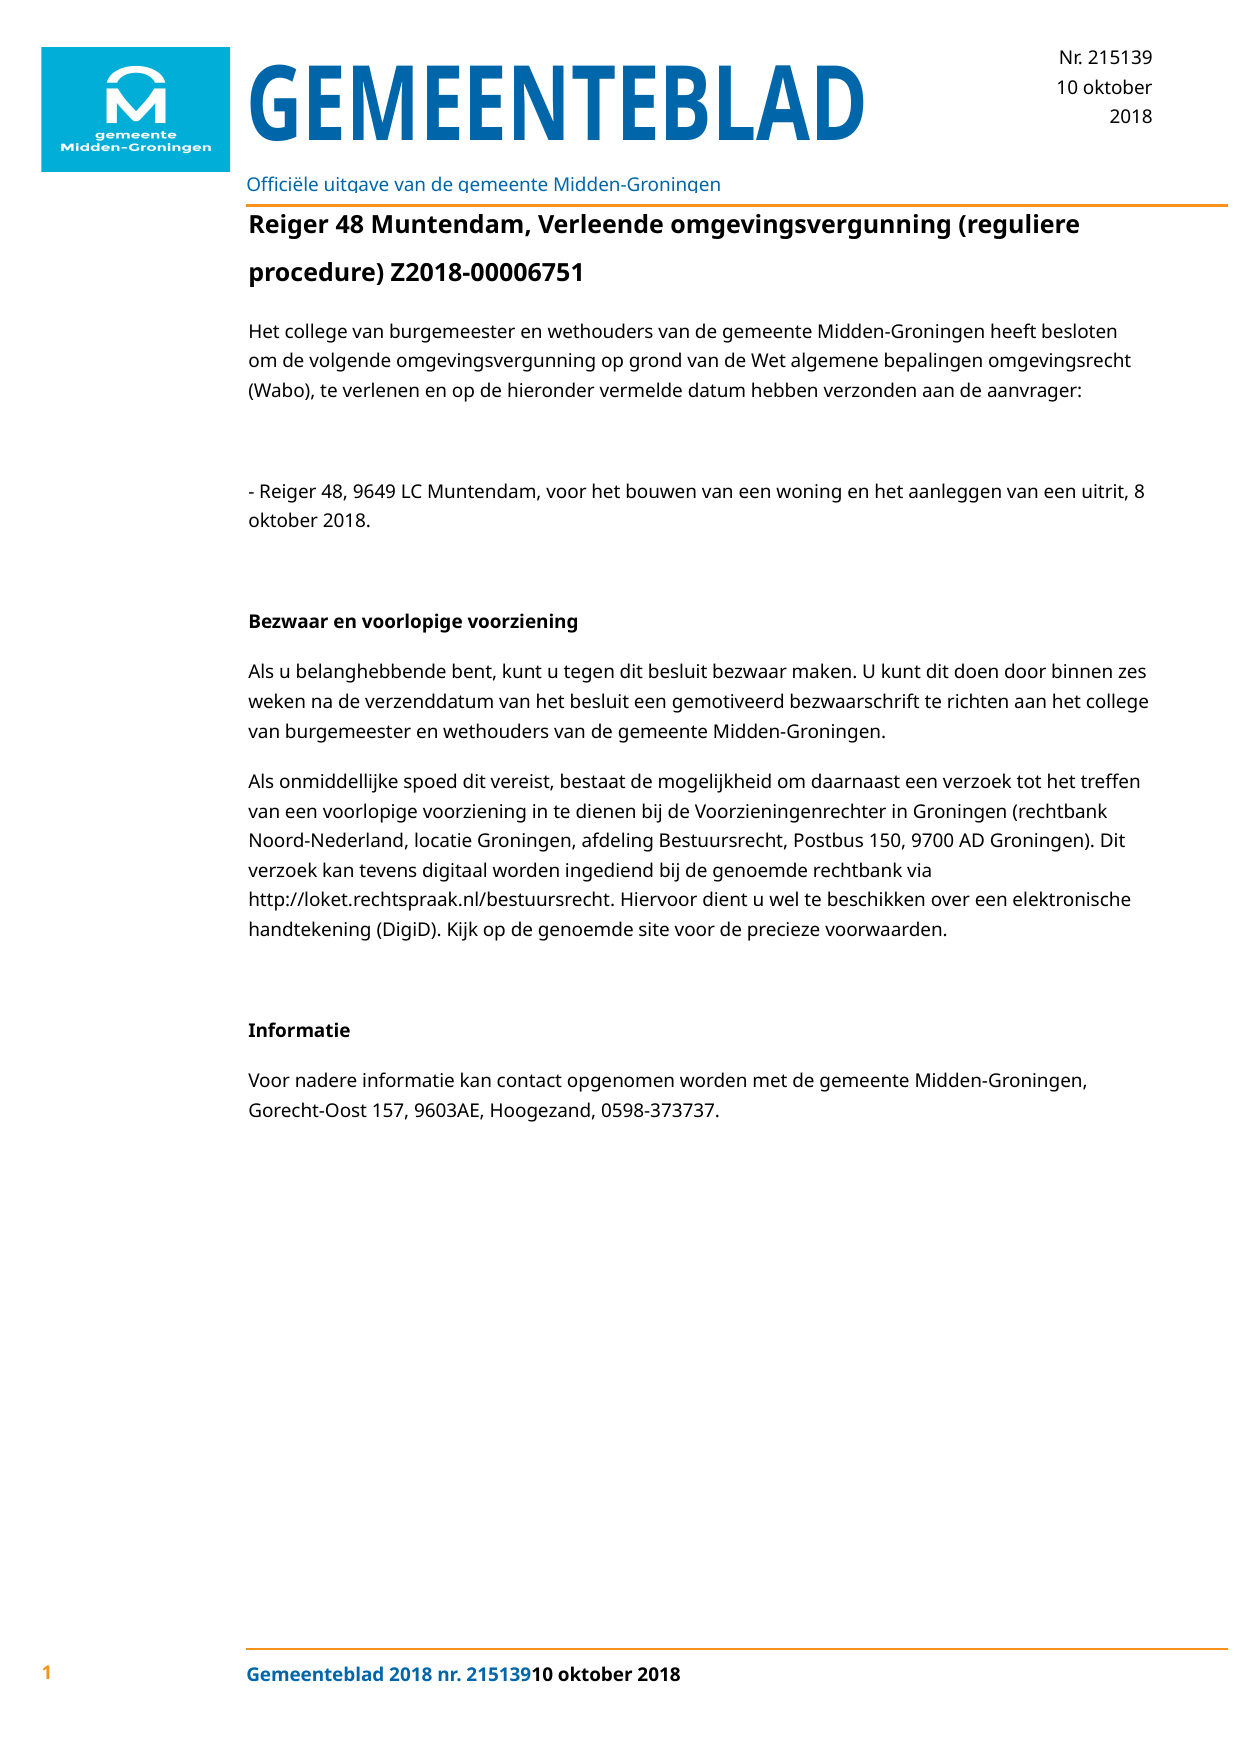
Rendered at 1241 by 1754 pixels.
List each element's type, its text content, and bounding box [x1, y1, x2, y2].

text Voor nadere informatie kan contact opgenomen worden met de gemeente Midden-Groningen, Gorecht-Oost 157, 9603AE, Hoogezand, 0598-373737. [248, 1067, 1152, 1123]
text Informatie [248, 1017, 1152, 1043]
picture [107, 89, 165, 122]
text Als u belanghebbende bent, kunt u tegen dit besluit bezwaar maken. U kunt dit doen door binnen zes weken na de verzenddatum van het besluit een gemotiveerd bezwaarschrift te richten aan het college van burgemeester en wethouders van de gemeente Midden-Groningen. [248, 659, 1152, 744]
text Reiger 48 Muntendam, Verleende omgevingsvergunning (reguliere procedure) Z2018-00006751 [248, 207, 1152, 288]
text Bezwaar en voorlopige voorziening [248, 608, 1152, 634]
picture [108, 66, 164, 82]
text Het college van burgemeester en wethouders van de gemeente Midden-Groningen heeft besloten om de volgende omgevingsvergunning op grond van de Wet algemene bepalingen omgevingsrecht (Wabo), te verlenen en op de hieronder vermelde datum hebben verzonden aan de aanvrager: [248, 318, 1152, 403]
text - Reiger 48, 9649 LC Muntendam, voor het bouwen van een woning en het aanleggen van een uitrit, 8 oktober 2018. [248, 478, 1152, 533]
text Als onmiddellijke spoed dit vereist, bestaat de mogelijkheid om daarnaast een verzoek tot het treffen van een voorlopige voorziening in te dienen bij de Voorzieningenrechter in Groningen (rechtbank Noord-Nederland, locatie Groningen, afdeling Bestuursrecht, Postbus 150, 9700 AD Groningen). Dit verzoek kan tevens digitaal worden ingediend bij de genoemde rechtbank via http://loket.rechtspraak.nl/bestuursrecht. Hiervoor dient u wel te beschikken over een elektronische handtekening (DigiD). Kijk op de genoemde site voor de precieze voorwaarden. [248, 768, 1152, 942]
picture [184, 146, 190, 153]
